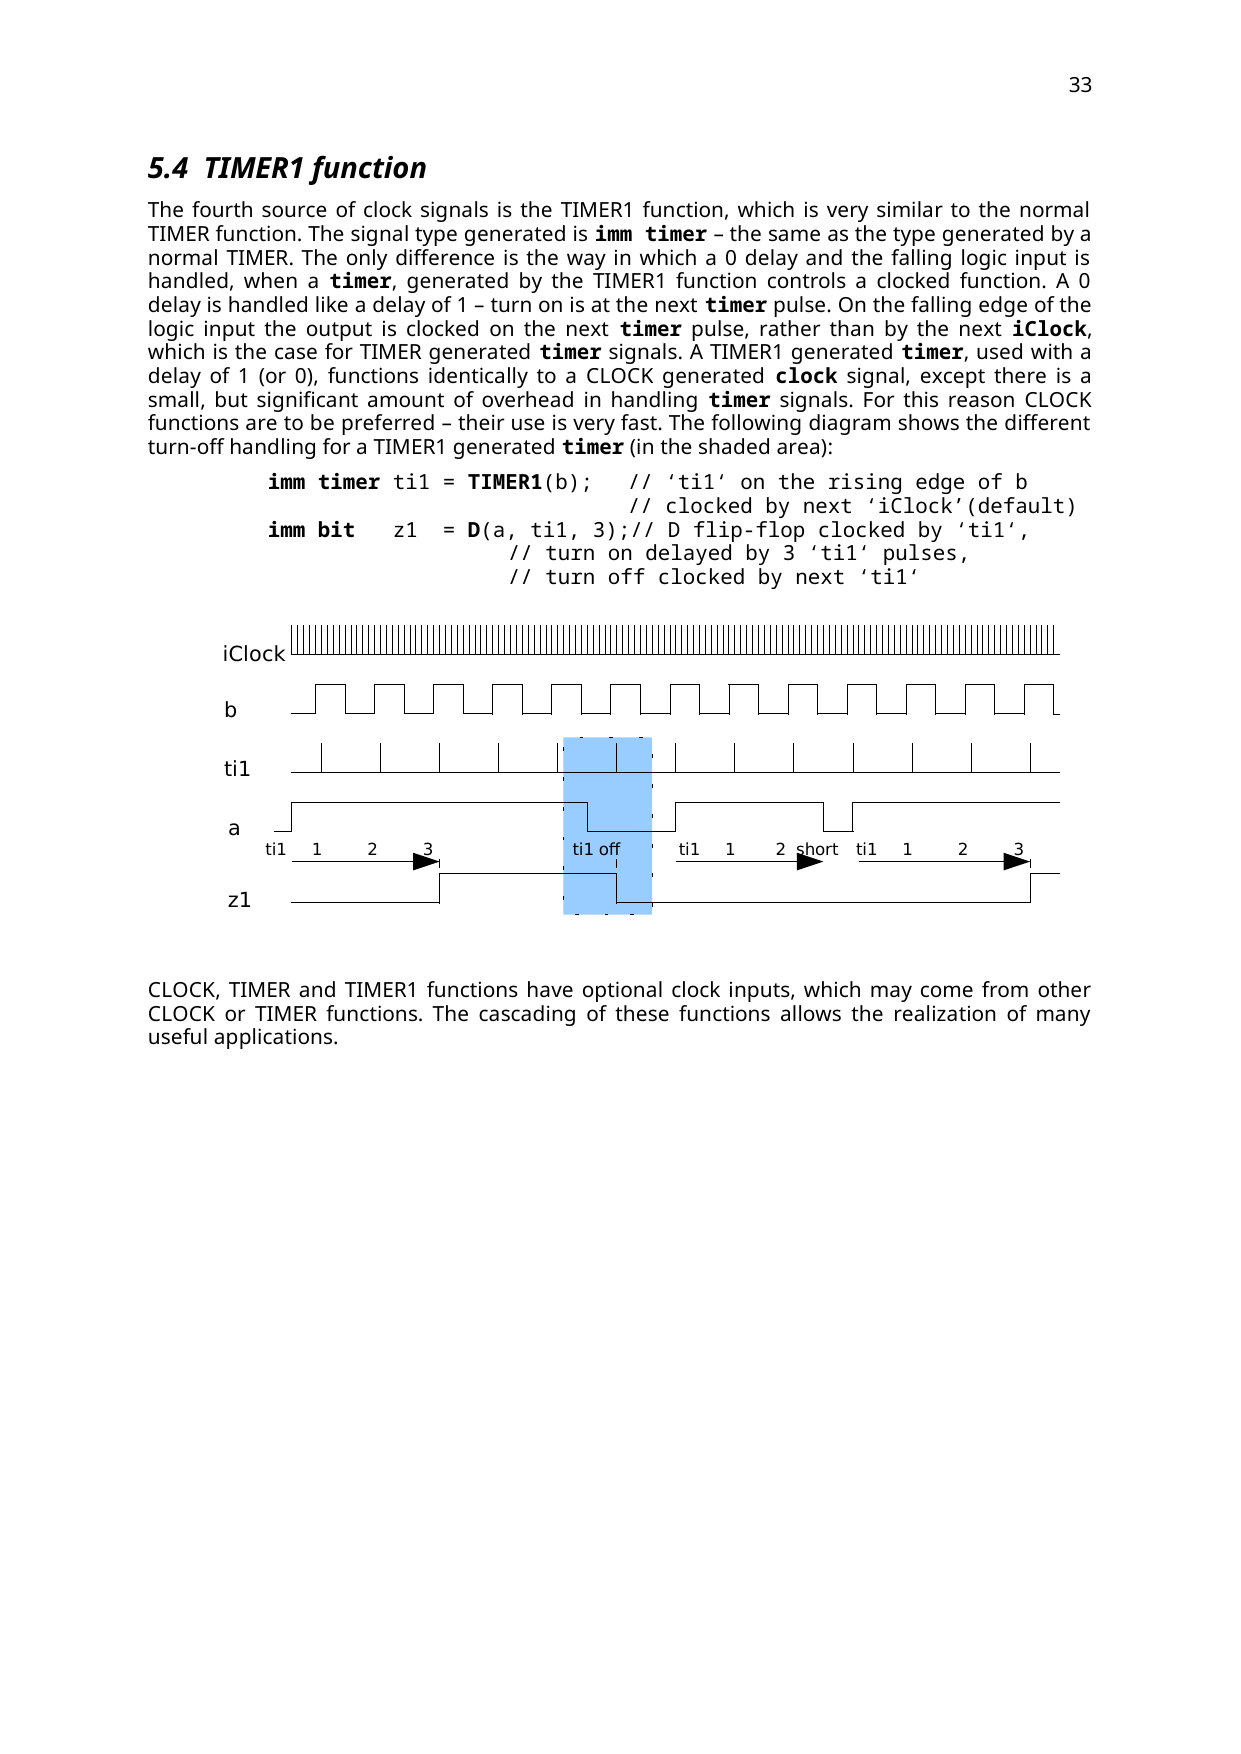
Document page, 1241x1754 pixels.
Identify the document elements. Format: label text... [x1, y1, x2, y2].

text imm timer ti1 = TIMER1(b); // ‘ti1‘ on the rising edge of b // clocked by next ‘iClock’(default) imm bit z1 = D(a, ti1, 3);// D flip-flop clocked by ‘ti1‘, // turn on delayed by 3 ‘ti1‘ pulses, // turn off clocked by next ‘ti1‘ [268, 471, 1092, 613]
text The fourth source of clock signals is the TIMER1 function, which is very similar to the normal TIMER function. The signal type generated is imm timer – the same as the type generated by a normal TIMER. The only difference is the way in which a 0 delay and the falling logic input is handled, when a timer, generated by the TIMER1 function controls a clocked function. A 0 delay is handled like a delay of 1 – turn on is at the next timer pulse. On the falling edge of the logic input the output is clocked on the next timer pulse, rather than by the next iClock, which is the case for TIMER generated timer signals. A TIMER1 generated timer, used with a delay of 1 (or 0), functions identically to a CLOCK generated clock signal, except there is a small, but significant amount of overhead in handling timer signals. For this reason CLOCK functions are to be preferred – their use is very fast. The following diagram shows the different turn-off handling for a TIMER1 generated timer (in the shaded area): [148, 199, 1092, 459]
text CLOCK, TIMER and TIMER1 functions have optional clock inputs, which may come from other CLOCK or TIMER functions. The cascading of these functions allows the realization of many useful applications. [148, 979, 1092, 1049]
subtitle TIMER1 function [148, 148, 1092, 187]
